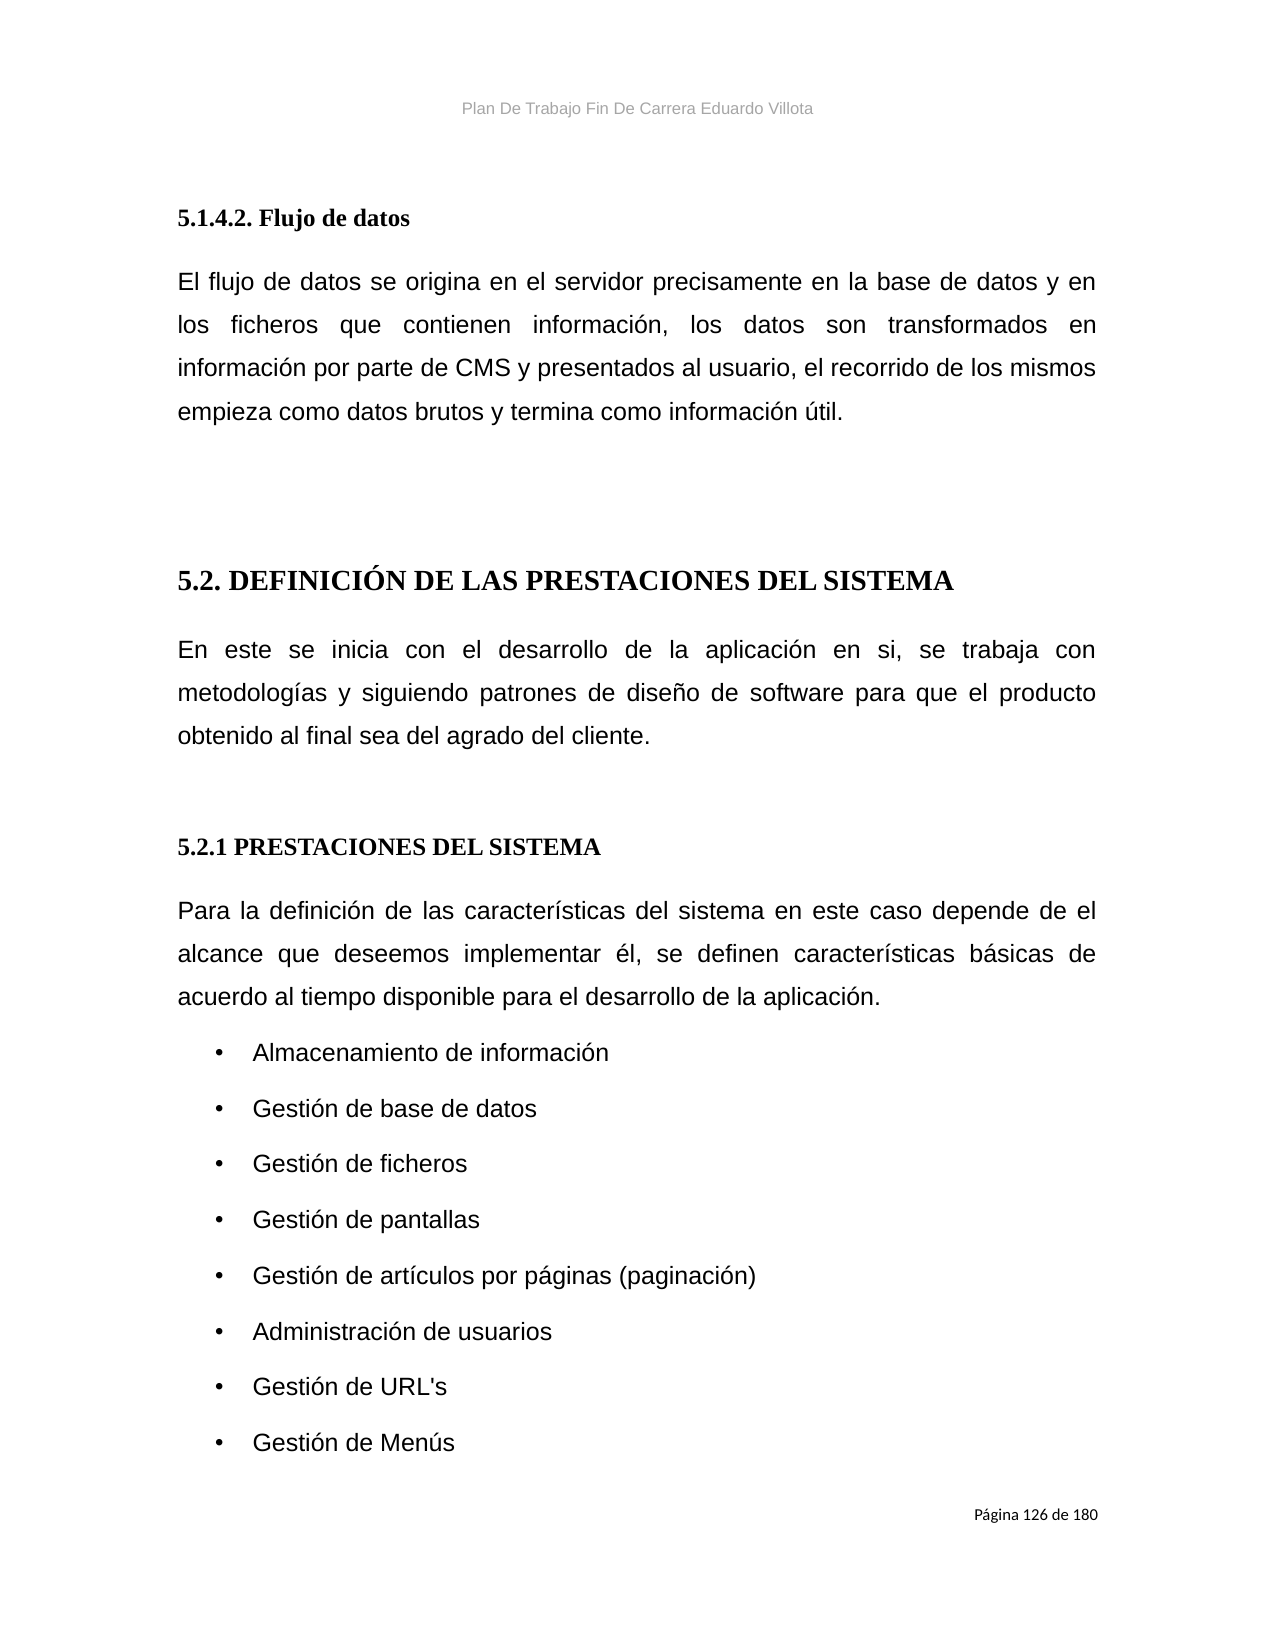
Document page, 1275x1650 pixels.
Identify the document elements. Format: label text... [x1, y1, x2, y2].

list Gestión de Menús [215, 1428, 1098, 1457]
list Gestión de pantallas [215, 1205, 1098, 1234]
list Gestión de ficheros [215, 1149, 1098, 1178]
text Para la definición de las características del sistema en este caso depende de el alcance que deseemos implementar él, se definen características básicas de acuerdo al tiempo disponible para el desarrollo de la aplicación. [177, 896, 1098, 1011]
text 5.2. DEFINICIÓN DE LAS PRESTACIONES DEL SISTEMA [177, 563, 1098, 597]
text 5.1.4.2. Flujo de datos [177, 203, 1098, 232]
list Almacenamiento de información [215, 1038, 1098, 1067]
text 5.2.1 PRESTACIONES DEL SISTEMA [177, 832, 1098, 861]
list Gestión de base de datos [215, 1094, 1098, 1122]
list Administración de usuarios [215, 1317, 1098, 1345]
text En este se inicia con el desarrollo de la aplicación en si, se trabaja con metodologías y siguiendo patrones de diseño de software para que el producto obtenido al final sea del agrado del cliente. [177, 634, 1098, 749]
text El flujo de datos se origina en el servidor precisamente en la base de datos y en los ficheros que contienen información, los datos son transformados en información por parte de CMS y presentados al usuario, el recorrido de los mismos empieza como datos brutos y termina como información útil. [177, 267, 1098, 425]
list Gestión de URL's [215, 1372, 1098, 1401]
list Gestión de artículos por páginas (paginación) [215, 1261, 1098, 1290]
